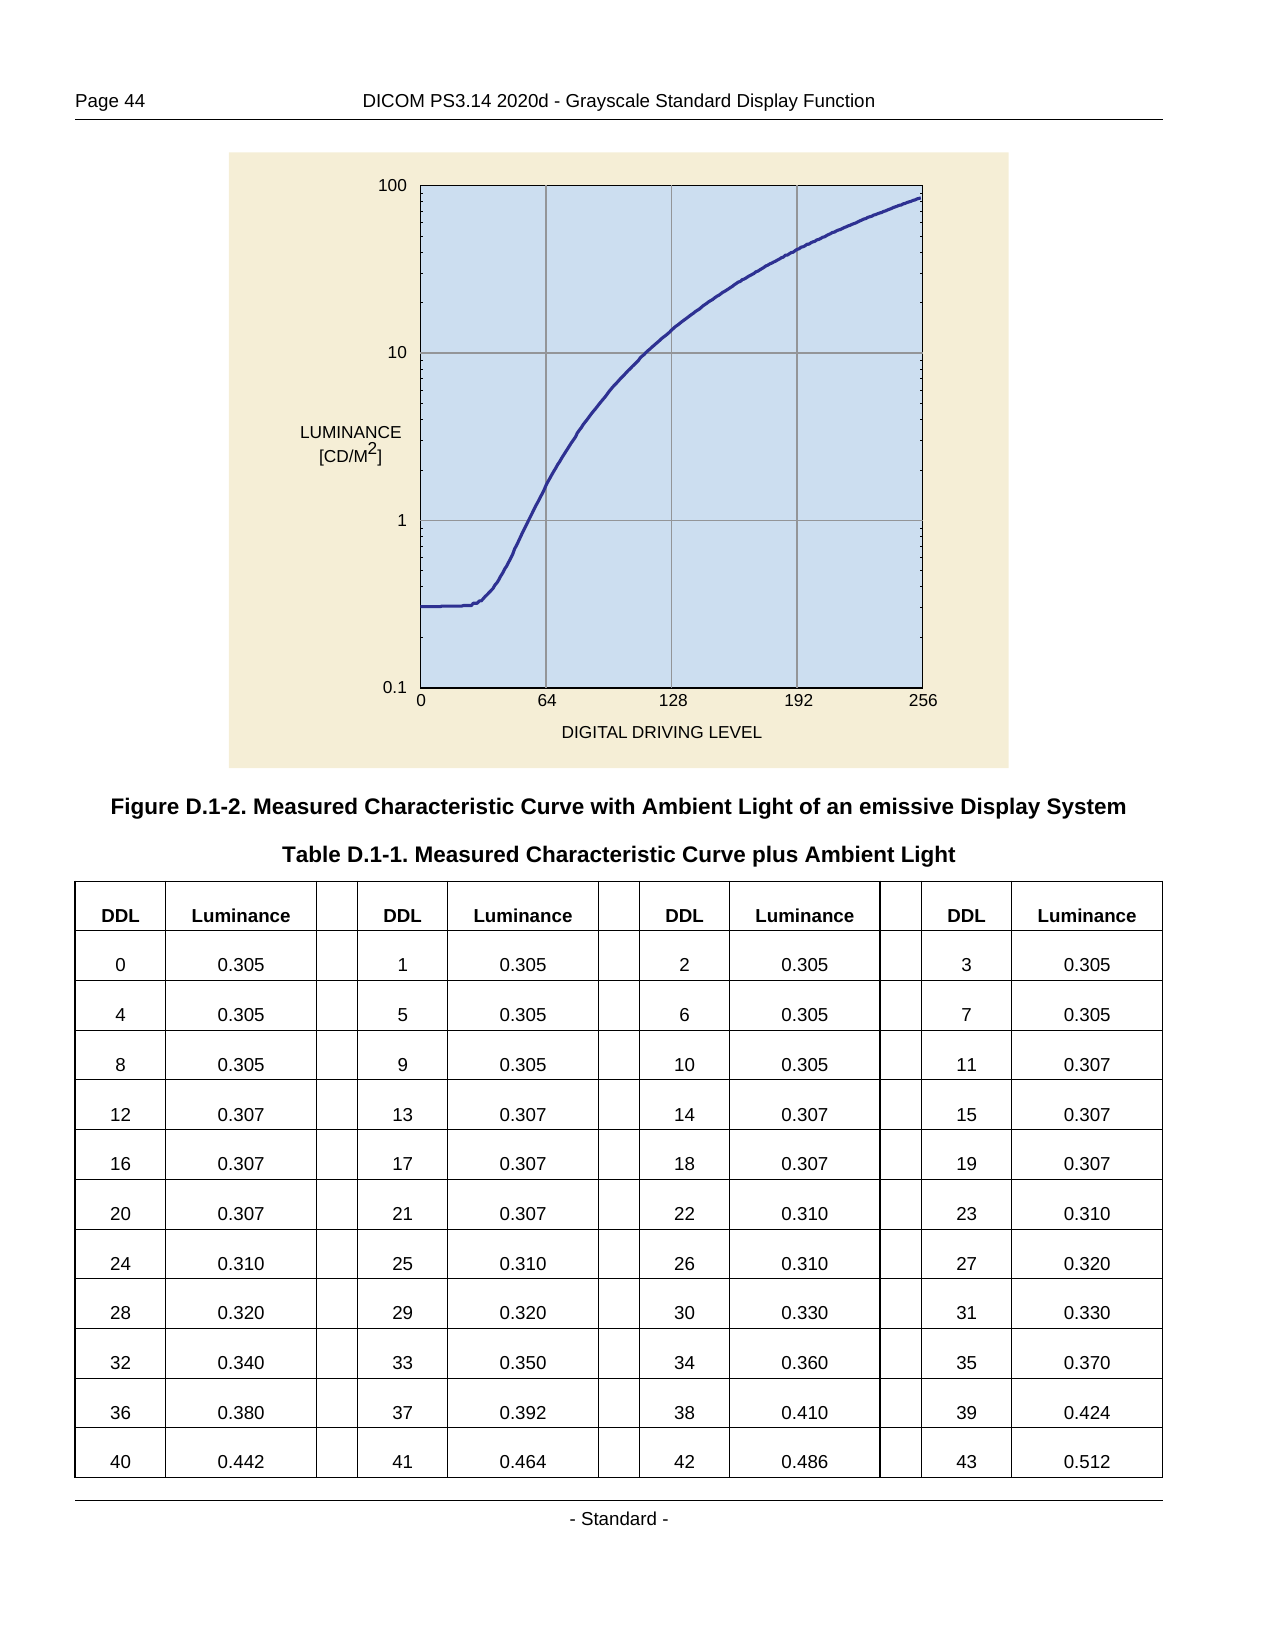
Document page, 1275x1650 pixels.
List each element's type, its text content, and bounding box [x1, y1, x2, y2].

table_cell [599, 981, 639, 1030]
table_cell [881, 1031, 921, 1079]
table_cell 0.464 [448, 1428, 598, 1477]
table_cell 0.380 [166, 1379, 316, 1427]
table_cell 0.310 [448, 1230, 598, 1278]
table_cell 0.320 [448, 1279, 598, 1328]
table_cell [881, 931, 921, 980]
table_cell 0.330 [1012, 1279, 1162, 1328]
table_cell 0.305 [166, 931, 316, 980]
table_header DDL [640, 882, 729, 930]
table_cell 37 [358, 1379, 447, 1427]
table_cell 21 [358, 1180, 447, 1228]
table_cell 7 [922, 981, 1011, 1030]
table_cell [881, 1180, 921, 1228]
table_cell 26 [640, 1230, 729, 1278]
table_cell 15 [922, 1080, 1011, 1129]
table_cell 23 [922, 1180, 1011, 1228]
table_cell 0.307 [1012, 1031, 1162, 1079]
table_cell [881, 981, 921, 1030]
table_cell 0.320 [166, 1279, 316, 1328]
table_cell 0.305 [448, 931, 598, 980]
table_cell 43 [922, 1428, 1011, 1477]
table_cell 22 [640, 1180, 729, 1228]
table_cell [881, 1329, 921, 1377]
table_cell [881, 1428, 921, 1477]
table_cell [599, 1428, 639, 1477]
table_cell [317, 1279, 357, 1328]
table_cell 0.307 [448, 1080, 598, 1129]
table_cell 28 [76, 1279, 165, 1328]
table_cell [599, 1180, 639, 1228]
table_cell 10 [640, 1031, 729, 1079]
table_cell 9 [358, 1031, 447, 1079]
table_cell 0.330 [730, 1279, 879, 1328]
table_cell 0.310 [730, 1230, 879, 1278]
table_cell 33 [358, 1329, 447, 1377]
table_header DDL [922, 882, 1011, 930]
table_cell [317, 1130, 357, 1179]
table_cell 24 [76, 1230, 165, 1278]
table_cell 12 [76, 1080, 165, 1129]
table_cell 0.486 [730, 1428, 879, 1477]
table_cell 40 [76, 1428, 165, 1477]
table_cell 29 [358, 1279, 447, 1328]
table_cell [881, 1279, 921, 1328]
table_cell [599, 1130, 639, 1179]
table_cell 0.305 [448, 981, 598, 1030]
table_cell 41 [358, 1428, 447, 1477]
table_cell [317, 1428, 357, 1477]
table_cell 0.307 [1012, 1080, 1162, 1129]
table_cell [599, 1279, 639, 1328]
table_cell 1 [358, 931, 447, 980]
table_cell 19 [922, 1130, 1011, 1179]
table_cell [317, 1230, 357, 1278]
table_cell 8 [76, 1031, 165, 1079]
table_cell 38 [640, 1379, 729, 1427]
table_header Luminance [730, 882, 879, 930]
table_cell 11 [922, 1031, 1011, 1079]
table_cell [599, 1230, 639, 1278]
table_cell 0.512 [1012, 1428, 1162, 1477]
text Table D.1-1. Measured Characteristic Curve plus Ambient Light [75, 841, 1162, 867]
table_cell 3 [922, 931, 1011, 980]
table_cell [317, 1031, 357, 1079]
table_cell 20 [76, 1180, 165, 1228]
table_cell 17 [358, 1130, 447, 1179]
table_header [317, 882, 357, 930]
table_cell 32 [76, 1329, 165, 1377]
table_cell 0.305 [730, 931, 879, 980]
table_cell 36 [76, 1379, 165, 1427]
table_cell 0.307 [730, 1130, 879, 1179]
table_cell [599, 1329, 639, 1377]
table_cell [599, 1379, 639, 1427]
table_cell [881, 1230, 921, 1278]
table_cell 0.340 [166, 1329, 316, 1377]
text Figure D.1-2. Measured Characteristic Curve with Ambient Light of an emissive Display System [75, 793, 1162, 819]
table_cell 0.307 [1012, 1130, 1162, 1179]
table_cell 14 [640, 1080, 729, 1129]
table_cell 0.410 [730, 1379, 879, 1427]
table_cell 0.442 [166, 1428, 316, 1477]
table_cell [881, 1080, 921, 1129]
table_cell 0.360 [730, 1329, 879, 1377]
table_cell [317, 931, 357, 980]
table_cell 42 [640, 1428, 729, 1477]
table_cell 0.310 [166, 1230, 316, 1278]
table_cell [599, 931, 639, 980]
table_cell 16 [76, 1130, 165, 1179]
table_cell 35 [922, 1329, 1011, 1377]
table_cell 13 [358, 1080, 447, 1129]
table_cell 4 [76, 981, 165, 1030]
table_cell 0.310 [1012, 1180, 1162, 1228]
table_cell 27 [922, 1230, 1011, 1278]
table_cell 0.307 [448, 1130, 598, 1179]
table_header DDL [76, 882, 165, 930]
table_cell 0.307 [166, 1180, 316, 1228]
table_cell [317, 1180, 357, 1228]
table_cell [881, 1130, 921, 1179]
table_cell 30 [640, 1279, 729, 1328]
table_cell 0.392 [448, 1379, 598, 1427]
table_header Luminance [166, 882, 316, 930]
table_header [599, 882, 639, 930]
table_cell 25 [358, 1230, 447, 1278]
table_cell 0.350 [448, 1329, 598, 1377]
table_cell 0.320 [1012, 1230, 1162, 1278]
table_cell [317, 1080, 357, 1129]
table_cell 0 [76, 931, 165, 980]
table_cell 0.307 [448, 1180, 598, 1228]
table_header DDL [358, 882, 447, 930]
table_cell [317, 1379, 357, 1427]
table_cell 0.370 [1012, 1329, 1162, 1377]
table_cell [881, 1379, 921, 1427]
table_header [881, 882, 921, 930]
table_cell 5 [358, 981, 447, 1030]
table_cell 34 [640, 1329, 729, 1377]
table_cell 2 [640, 931, 729, 980]
table_cell 0.305 [730, 1031, 879, 1079]
table_cell 0.305 [730, 981, 879, 1030]
table_header Luminance [1012, 882, 1162, 930]
table_cell 0.310 [730, 1180, 879, 1228]
table_cell 31 [922, 1279, 1011, 1328]
table_cell [317, 1329, 357, 1377]
table_cell 0.305 [448, 1031, 598, 1079]
table_cell 0.307 [730, 1080, 879, 1129]
table_cell [599, 1080, 639, 1129]
table_cell 0.424 [1012, 1379, 1162, 1427]
table_cell 0.307 [166, 1130, 316, 1179]
table_cell 0.305 [166, 1031, 316, 1079]
table_cell 6 [640, 981, 729, 1030]
table_cell 39 [922, 1379, 1011, 1427]
table_cell 0.305 [1012, 981, 1162, 1030]
table_cell [599, 1031, 639, 1079]
table_cell 0.307 [166, 1080, 316, 1129]
table_header Luminance [448, 882, 598, 930]
table_cell 18 [640, 1130, 729, 1179]
table_cell 0.305 [1012, 931, 1162, 980]
table_cell 0.305 [166, 981, 316, 1030]
table_cell [317, 981, 357, 1030]
